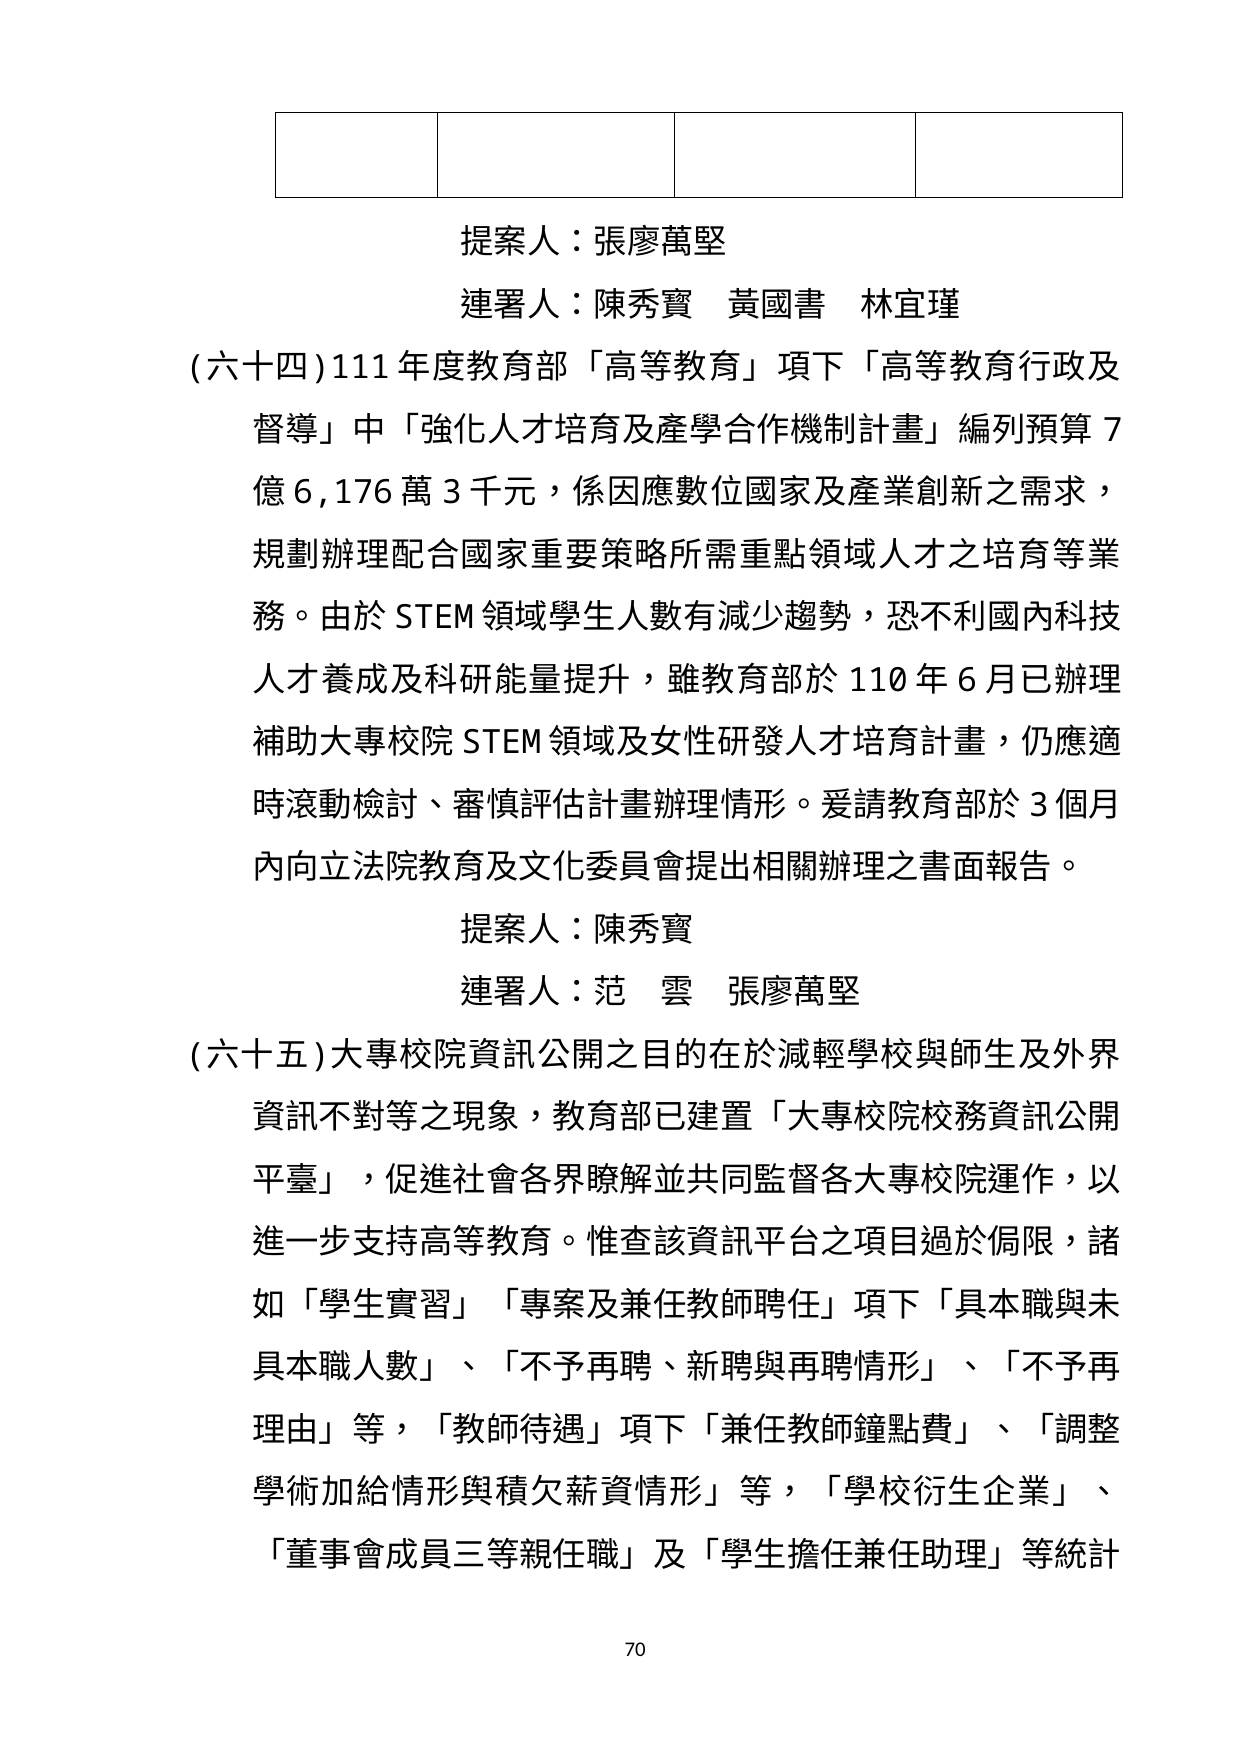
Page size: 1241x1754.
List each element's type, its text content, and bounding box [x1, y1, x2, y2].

text (六十四)111年度教育部「高等教育」項下「高等教育行政及督導」中「強化人才培育及產學合作機制計畫」編列預算7億6,176萬3千元，係因應數位國家及產業創新之需求，規劃辦理配合國家重要策略所需重點領域人才之培育等業務。由於STEM領域學生人數有減少趨勢，恐不利國內科技人才養成及科研能量提升，雖教育部於110年6月已辦理補助大專校院STEM領域及女性研發人才培育計畫，仍應適時滾動檢討、審慎評估計畫辦理情形。爰請教育部於3個月內向立法院教育及文化委員會提出相關辦理之書面報告。 [185, 323, 1122, 885]
text 連署人：陳秀寳 黃國書 林宜瑾 [460, 260, 1122, 323]
text 連署人：范 雲 張廖萬堅 [460, 948, 1122, 1010]
table_cell [675, 113, 915, 197]
text 提案人：張廖萬堅 [460, 198, 1122, 260]
table_cell [916, 113, 1122, 197]
table_cell [438, 113, 674, 197]
text (六十五)大專校院資訊公開之目的在於減輕學校與師生及外界資訊不對等之現象，教育部已建置「大專校院校務資訊公開平臺」，促進社會各界瞭解並共同監督各大專校院運作，以進一步支持高等教育。惟查該資訊平台之項目過於侷限，諸如「學生實習」「專案及兼任教師聘任」項下「具本職與未具本職人數」、「不予再聘、新聘與再聘情形」、「不予再理由」等，「教師待遇」項下「兼任教師鐘點費」、「調整學術加給情形舆積欠薪資情形」等，「學校衍生企業」、「董事會成員三等親任職」及「學生擔任兼任助理」等統計 [185, 1010, 1122, 1573]
text 提案人：陳秀寳 [460, 885, 1122, 948]
table_cell [276, 113, 437, 197]
